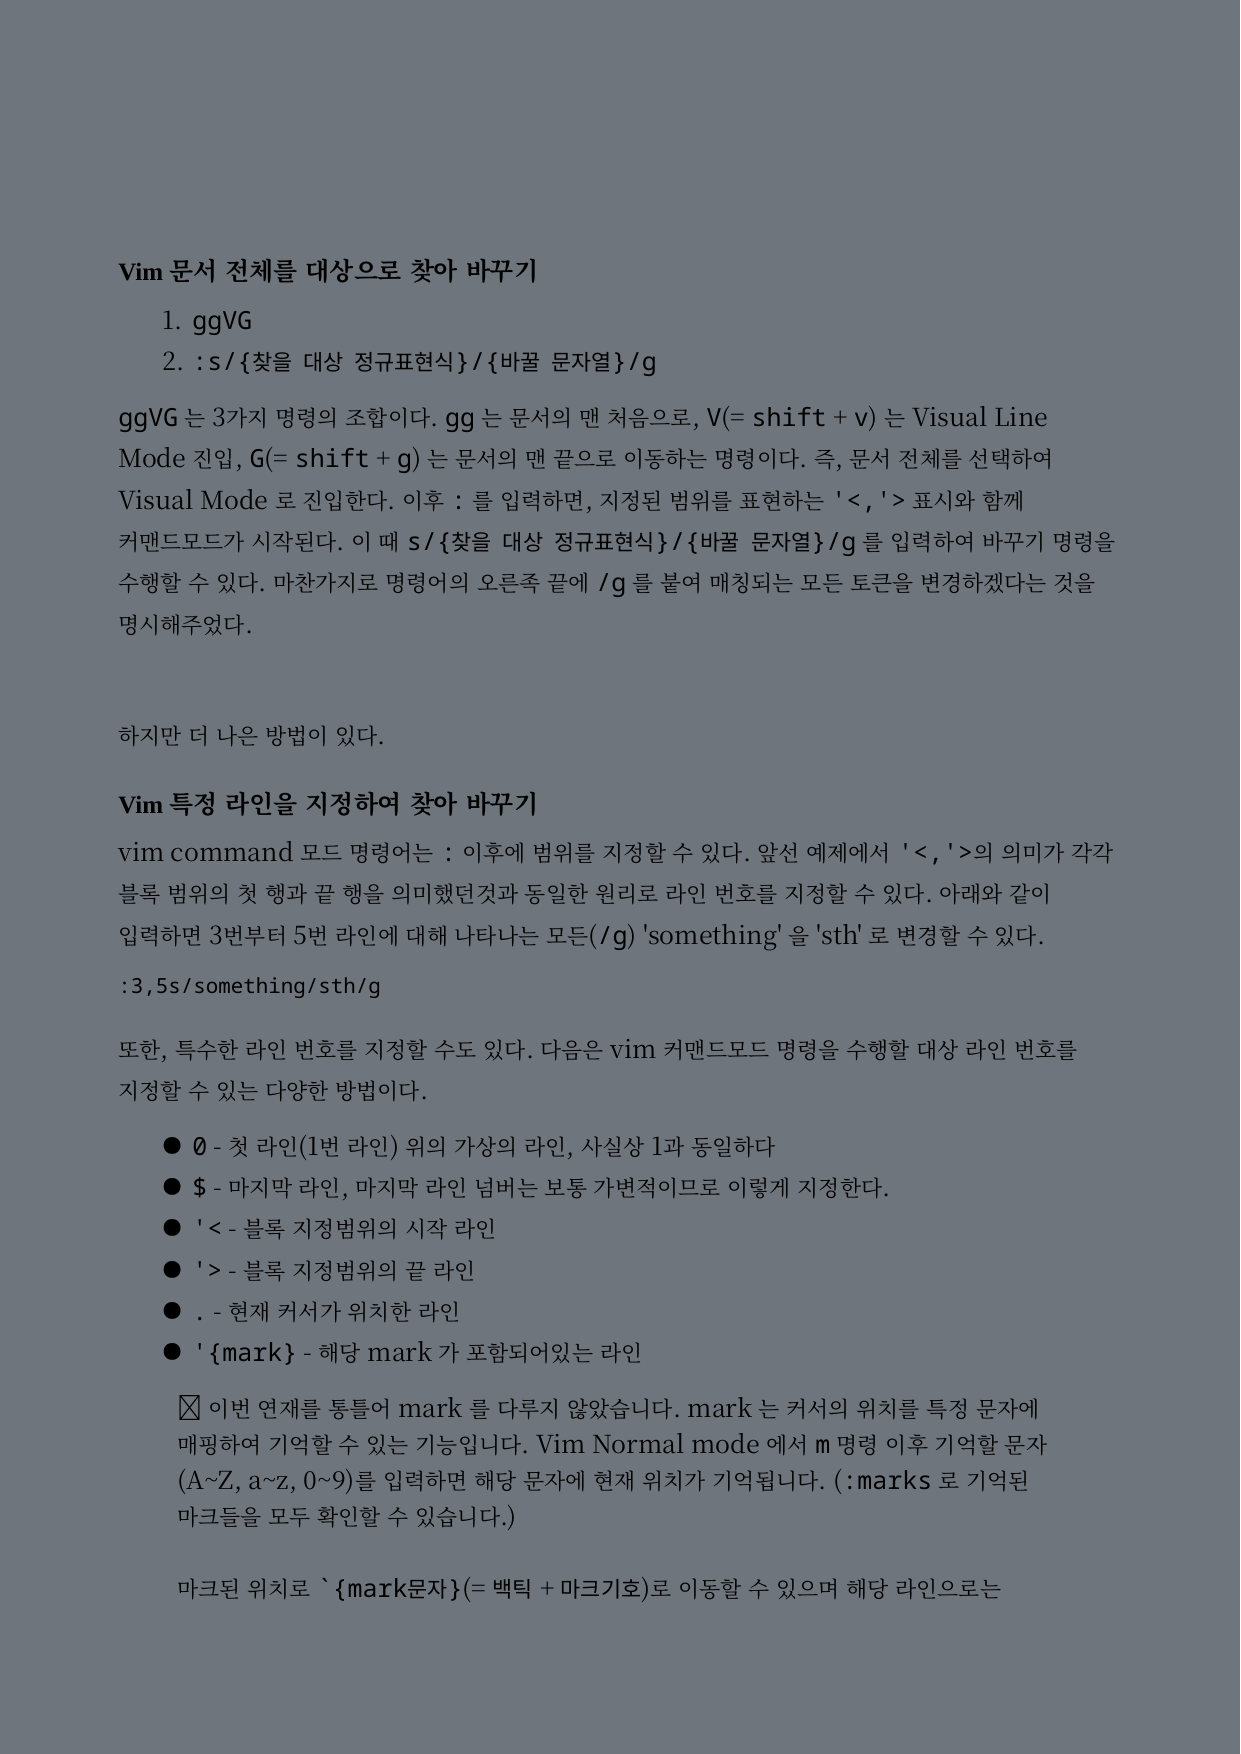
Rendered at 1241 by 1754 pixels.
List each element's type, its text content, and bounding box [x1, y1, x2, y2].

text vim command 모드 명령어는 : 이후에 범위를 지정할 수 있다. 앞선 예제에서 '<,'>의 의미가 각각 블록 범위의 첫 행과 끝 행을 의미했던것과 동일한 원리로 라인 번호를 지정할 수 있다. 아래와 같이 입력하면 3번부터 5번 라인에 대해 나타나는 모든(/g) 'something' 을 'sth' 로 변경할 수 있다. [118, 833, 1122, 951]
text 하지만 더 나은 방법이 있다. [118, 716, 1122, 752]
subtitle Vim 특정 라인을 지정하여 찾아 바꾸기 [118, 784, 1122, 820]
list $ - 마지막 라인, 마지막 라인 넘버는 보통 가변적이므로 이렇게 지정한다. [162, 1168, 1122, 1204]
list '< - 블록 지정범위의 시작 라인 [162, 1209, 1122, 1245]
subtitle Vim 문서 전체를 대상으로 찾아 바꾸기 [118, 252, 1122, 288]
text 또한, 특수한 라인 번호를 지정할 수도 있다. 다음은 vim 커맨드모드 명령을 수행할 대상 라인 번호를 지정할 수 있는 다양한 방법이다. [118, 1029, 1122, 1106]
text :3,5s/something/sth/g [118, 971, 1122, 1000]
list . - 현재 커서가 위치한 라인 [162, 1292, 1122, 1328]
list ggVG [162, 300, 1122, 336]
list '{mark} - 해당 mark 가 포함되어있는 라인 [162, 1333, 1122, 1369]
list :s/{찾을 대상 정규표현식}/{바꿀 문자열}/g [162, 342, 1122, 378]
text ggVG 는 3가지 명령의 조합이다. gg 는 문서의 맨 처음으로, V(= shift + v) 는 Visual Line Mode 진입, G(= shift + g) 는 문서의 맨 끝으로 이동하는 명령이다. 즉, 문서 전체를 선택하여 Visual Mode 로 진입한다. 이후 : 를 입력하면, 지정된 범위를 표현하는 '<,'> 표시와 함께 커맨드모드가 시작된다. 이 때 s/{찾을 대상 정규표현식}/{바꿀 문자열}/g 를 입력하여 바꾸기 명령을 수행할 수 있다. 마찬가지로 명령어의 오른족 끝에 /g 를 붙여 매칭되는 모든 토큰을 변경하겠다는 것을 명시해주었다. [118, 398, 1122, 640]
list 0 - 첫 라인(1번 라인) 위의 가상의 라인, 사실상 1과 동일하다 [162, 1126, 1122, 1162]
list '> - 블록 지정범위의 끝 라인 [162, 1250, 1122, 1286]
text 💡 이번 연재를 통틀어 mark 를 다루지 않았습니다. mark 는 커서의 위치를 특정 문자에 매핑하여 기억할 수 있는 기능입니다. Vim Normal mode 에서 m 명령 이후 기억할 문자(A~Z, a~z, 0~9)를 입력하면 해당 문자에 현재 위치가 기억됩니다. (:marks 로 기억된 마크들을 모두 확인할 수 있습니다.) 마크된 위치로 `{mark문자}(= 백틱 + 마크기호)로 이동할 수 있으며 해당 라인으로는 [177, 1389, 1063, 1605]
